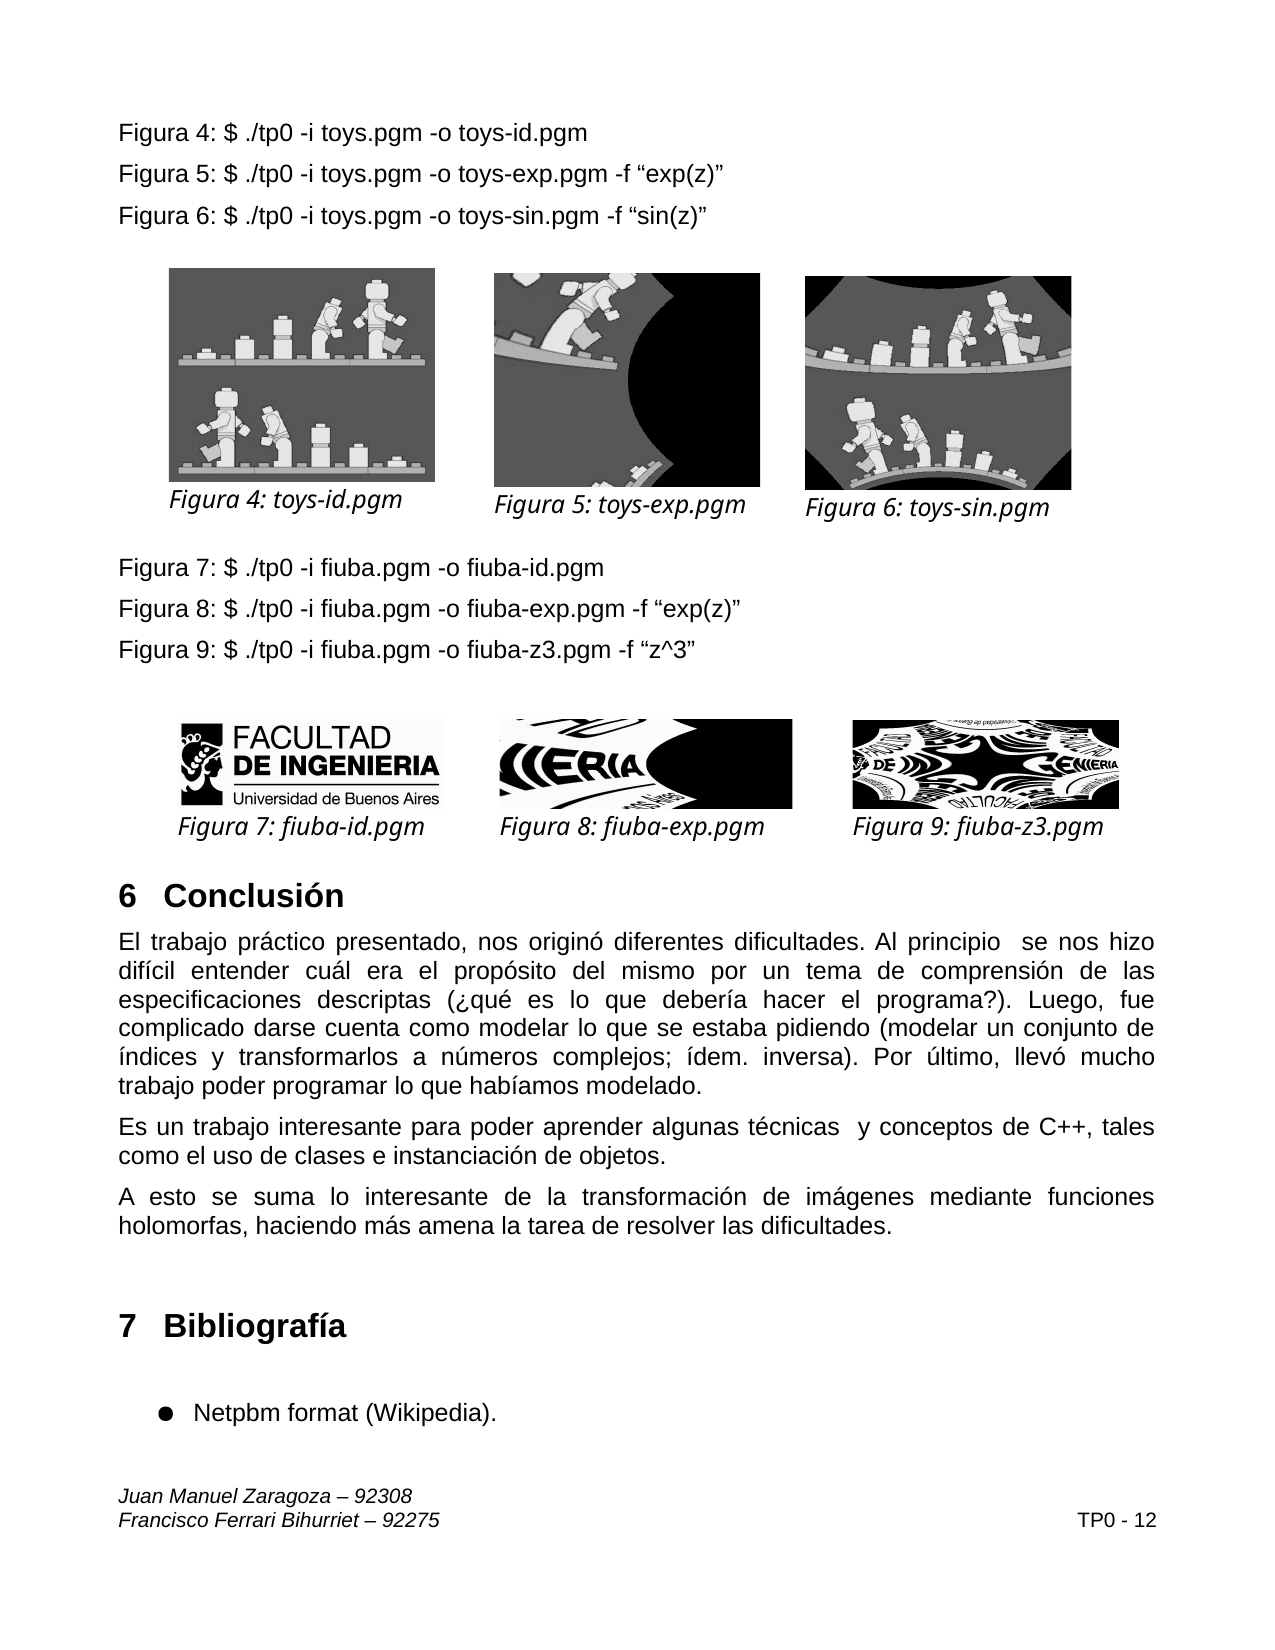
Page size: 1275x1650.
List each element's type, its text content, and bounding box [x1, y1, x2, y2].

text El trabajo práctico presentado, nos originó diferentes dificultades. Al principio se nos hizo difícil entender cuál era el propósito del mismo por un tema de comprensión de las especificaciones descriptas (¿qué es lo que debería hacer el programa?). Luego, fue complicado darse cuenta como modelar lo que se estaba pidiendo (modelar un conjunto de índices y transformarlos a números complejos; ídem. inversa). Por último, llevó mucho trabajo poder programar lo que habíamos modelado. [118, 927, 1157, 1100]
picture [499, 719, 793, 809]
subtitle Conclusión [118, 876, 1157, 915]
text Figura 5: $ ./tp0 -i toys.pgm -o toys-exp.pgm -f “exp(z)” [118, 159, 1157, 188]
text Figura 4: $ ./tp0 -i toys.pgm -o toys-id.pgm [118, 118, 1157, 147]
picture [168, 268, 435, 482]
text Figura 7: fiuba-id.pgm [177, 809, 443, 842]
picture [805, 276, 1072, 490]
picture [494, 273, 761, 487]
text Figura 4: toys-id.pgm [169, 482, 435, 516]
list Netpbm format (Wikipedia). [156, 1398, 1157, 1427]
text Es un trabajo interesante para poder aprender algunas técnicas y conceptos de C++, tales como el uso de clases e instanciación de objetos. [118, 1112, 1157, 1170]
text Figura 6: toys-sin.pgm [805, 490, 1071, 524]
text Figura 6: $ ./tp0 -i toys.pgm -o toys-sin.pgm -f “sin(z)” [118, 201, 1157, 229]
text Figura 9: $ ./tp0 -i fiuba.pgm -o fiuba-z3.pgm -f “z^3” [118, 635, 1157, 664]
text Figura 9: fiuba-z3.pgm [852, 809, 1118, 843]
picture [852, 720, 1119, 809]
text Figura 5: toys-exp.pgm [494, 487, 760, 521]
text Figura 8: $ ./tp0 -i fiuba.pgm -o fiuba-exp.pgm -f “exp(z)” [118, 594, 1157, 623]
text A esto se suma lo interesante de la transformación de imágenes mediante funciones holomorfas, haciendo más amena la tarea de resolver las dificultades. [118, 1182, 1157, 1240]
text Figura 7: $ ./tp0 -i fiuba.pgm -o fiuba-id.pgm [118, 553, 1157, 582]
picture [177, 719, 444, 809]
subtitle Bibliografía [118, 1306, 1157, 1344]
text Figura 8: fiuba-exp.pgm [499, 809, 792, 843]
